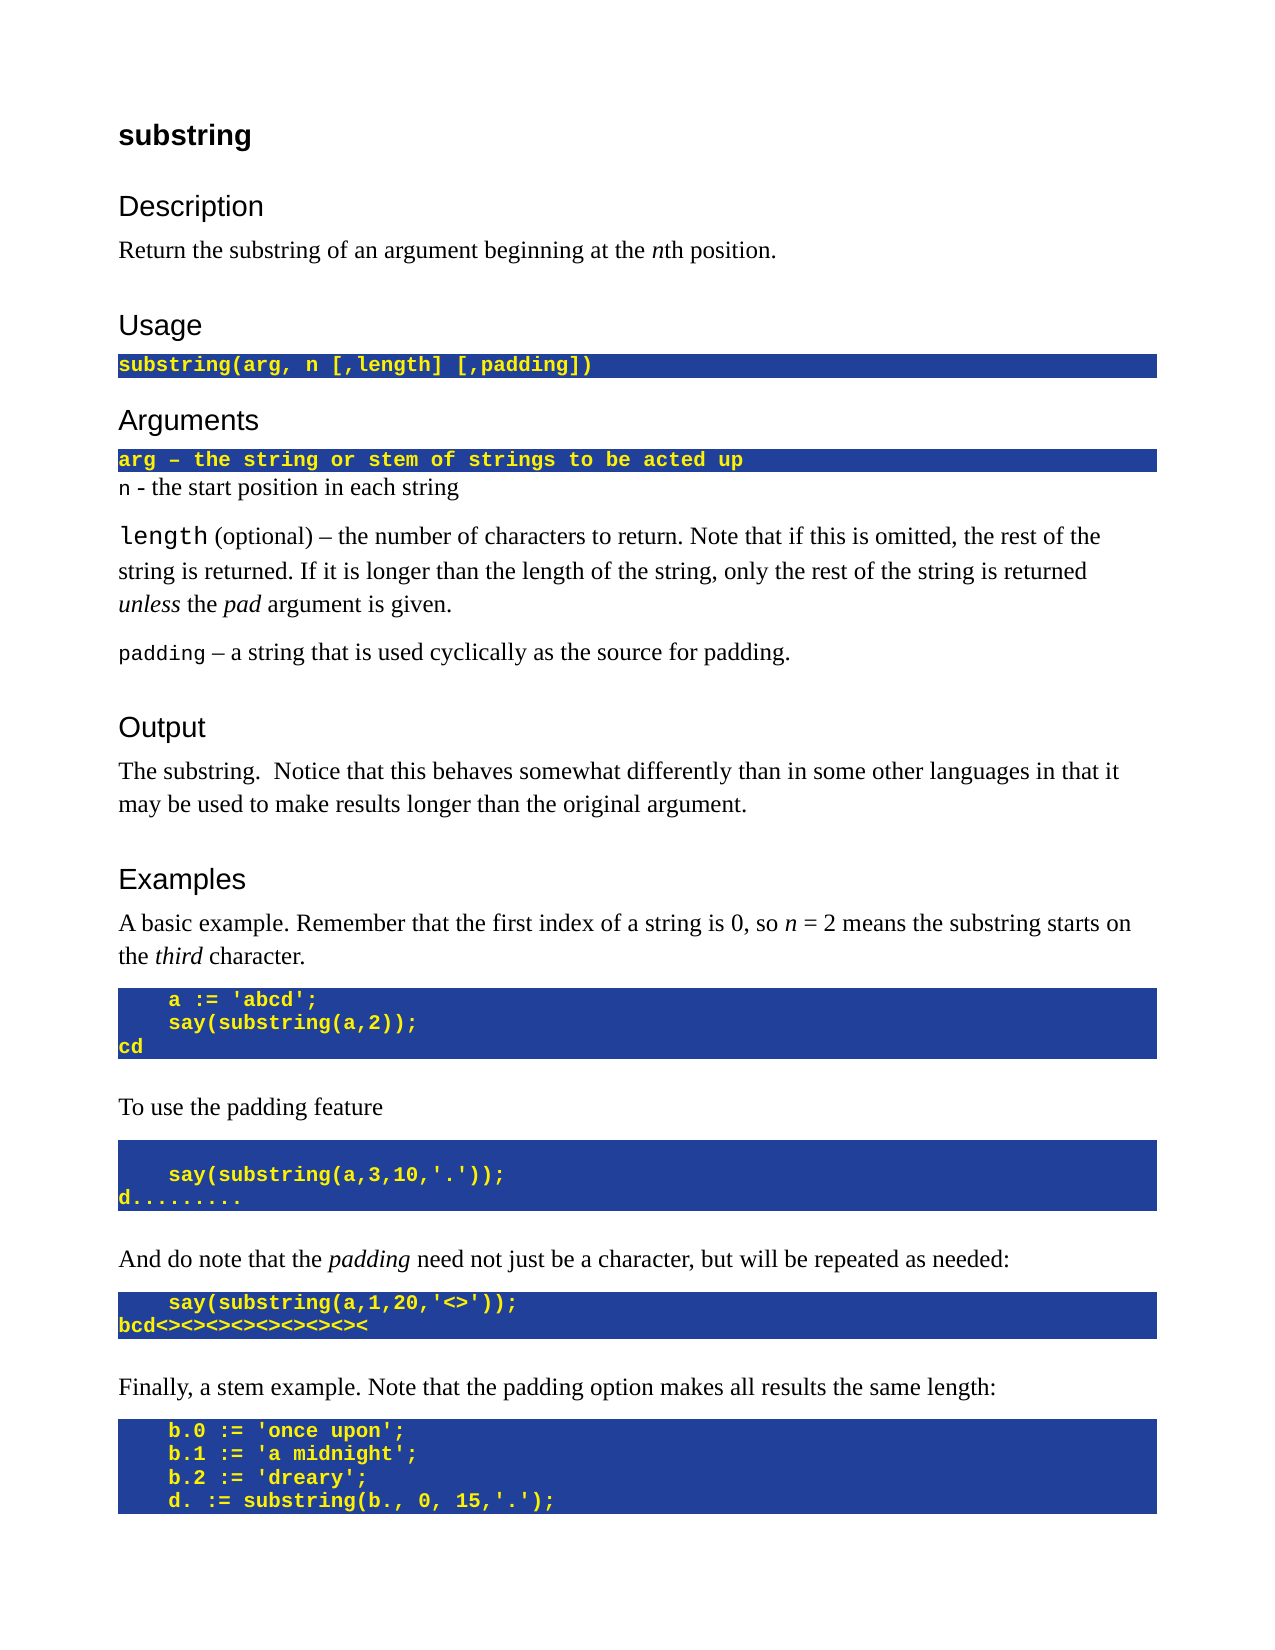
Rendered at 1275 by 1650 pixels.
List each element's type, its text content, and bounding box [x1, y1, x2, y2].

text bcd<><><><><><><><>< [118, 1315, 1157, 1339]
text n - the start position in each string [118, 472, 1157, 502]
text substring(arg, n [,length] [,padding]) [118, 354, 1157, 378]
text cd [118, 1036, 1157, 1059]
subtitle substring [118, 118, 1157, 152]
text d. := substring(b., 0, 15,'.'); [118, 1491, 1157, 1514]
text arg – the string or stem of strings to be acted up [118, 449, 1157, 472]
text say(substring(a,2)); [118, 1012, 1157, 1036]
text d......... [118, 1187, 1157, 1211]
text padding – a string that is used cyclically as the source for padding. [118, 637, 1157, 666]
subtitle Output [118, 710, 1157, 744]
text Finally, a stem example. Note that the padding option makes all results the same length: [118, 1339, 1157, 1401]
text a := 'abcd'; [118, 988, 1157, 1012]
text And do note that the padding need not just be a character, but will be repeated as needed: [118, 1211, 1157, 1273]
text length (optional) – the number of characters to return. Note that if this is omitted, the rest of the string is returned. If it is longer than the length of the string, only the rest of the string is returned unless the pad argument is given. [118, 521, 1157, 618]
text b.2 := 'dreary'; [118, 1467, 1157, 1491]
subtitle Description [118, 189, 1157, 223]
text say(substring(a,3,10,'.')); [118, 1164, 1157, 1187]
text The substring. Notice that this behaves somewhat differently than in some other languages in that it may be used to make results longer than the original argument. [118, 756, 1157, 818]
text b.0 := 'once upon'; [118, 1419, 1157, 1443]
subtitle Arguments [118, 403, 1157, 436]
text Return the substring of an argument beginning at the nth position. [118, 235, 1157, 264]
text A basic example. Remember that the first index of a string is 0, so n = 2 means the substring starts on the third character. [118, 908, 1157, 970]
text say(substring(a,1,20,'<>')); [118, 1292, 1157, 1315]
subtitle Examples [118, 862, 1157, 895]
text b.1 := 'a midnight'; [118, 1443, 1157, 1467]
subtitle Usage [118, 308, 1157, 342]
text To use the padding feature [118, 1059, 1157, 1121]
